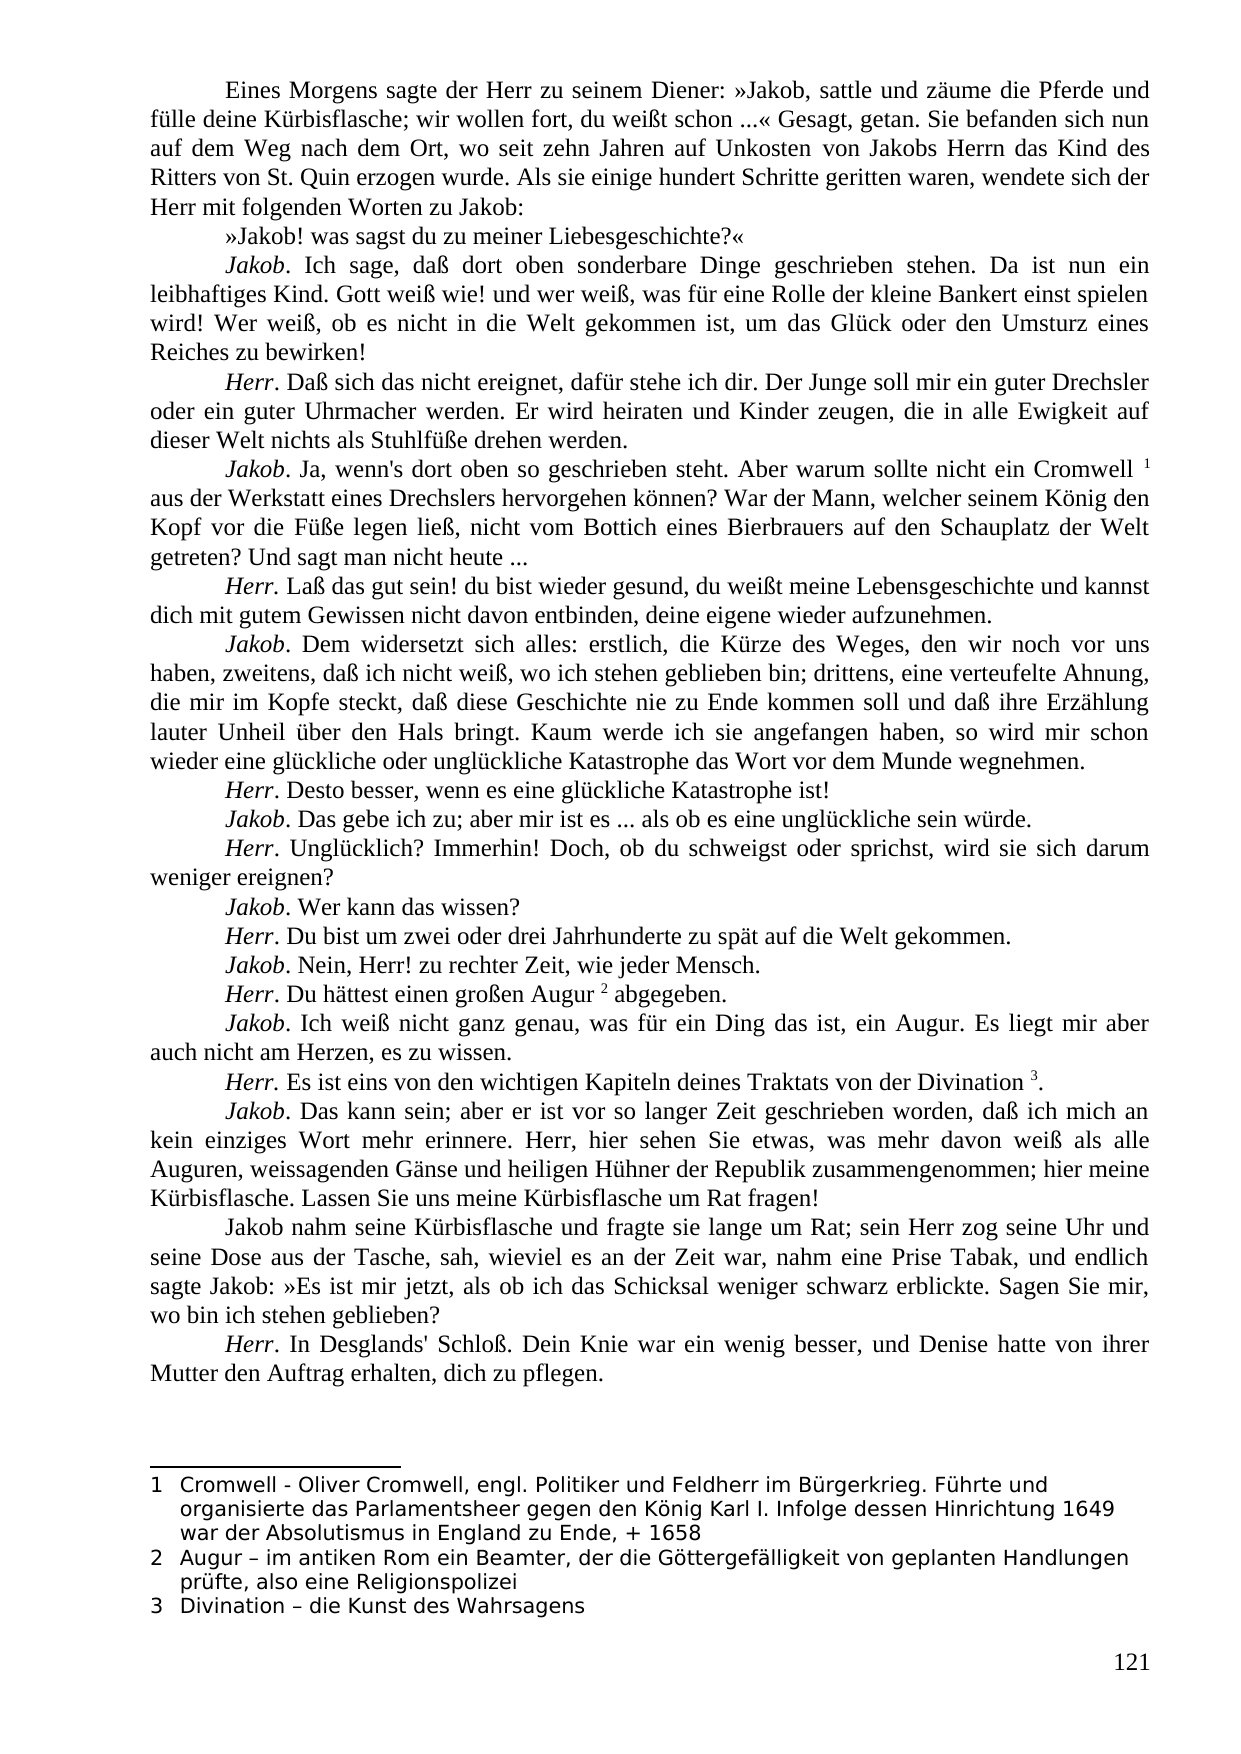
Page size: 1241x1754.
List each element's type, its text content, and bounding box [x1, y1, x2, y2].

text Jakob. Ich sage, daß dort oben sonderbare Dinge geschrieben stehen. Da ist nun ein leibhaftiges Kind. Gott weiß wie! und wer weiß, was für eine Rolle der kleine Bankert einst spielen wird! Wer weiß, ob es nicht in die Welt gekommen ist, um das Glück oder den Umsturz eines Reiches zu bewirken! [150, 249, 1151, 366]
text Herr. Es ist eins von den wichtigen Kapiteln deines Traktats von der Divination . [150, 1066, 1151, 1095]
text »Jakob! was sagst du zu meiner Liebesgeschichte?« [150, 220, 1151, 249]
text Jakob. Das kann sein; aber er ist vor so langer Zeit geschrieben worden, daß ich mich an kein einziges Wort mehr erinnere. Herr, hier sehen Sie etwas, was mehr davon weiß als alle Auguren, weissagenden Gänse und heiligen Hühner der Republik zusammengenommen; hier meine Kürbisflasche. Lassen Sie uns meine Kürbisflasche um Rat fragen! [150, 1095, 1151, 1212]
text Herr. Du bist um zwei oder drei Jahrhunderte zu spät auf die Welt gekommen. [150, 920, 1151, 949]
text Augur – im antiken Rom ein Beamter, der die Göttergefälligkeit von geplanten Handlungen prüfte, also eine Religionspolizei [150, 1546, 1151, 1594]
text Herr. Desto besser, wenn es eine glückliche Katastrophe ist! [150, 774, 1151, 804]
text Jakob nahm seine Kürbisflasche und fragte sie lange um Rat; sein Herr zog seine Uhr und seine Dose aus der Tasche, sah, wieviel es an der Zeit war, nahm eine Prise Tabak, und endlich sagte Jakob: »Es ist mir jetzt, als ob ich das Schicksal weniger schwarz erblickte. Sagen Sie mir, wo bin ich stehen geblieben? [150, 1212, 1151, 1329]
text Herr. Unglücklich? Immerhin! Doch, ob du schweigst oder sprichst, wird sie sich darum weniger ereignen? [150, 833, 1151, 891]
text Jakob. Wer kann das wissen? [150, 891, 1151, 920]
text Herr. Du hättest einen großen Augur abgegeben. [150, 979, 1151, 1008]
text Cromwell - Oliver Cromwell, engl. Politiker und Feldherr im Bürgerkrieg. Führte und organisierte das Parlamentsheer gegen den König Karl I. Infolge dessen Hinrichtung 1649 war der Absolutismus in England zu Ende, + 1658 [150, 1473, 1151, 1546]
text Jakob. Das gebe ich zu; aber mir ist es ... als ob es eine unglückliche sein würde. [150, 804, 1151, 833]
text Jakob. Ich weiß nicht ganz genau, was für ein Ding das ist, ein Augur. Es liegt mir aber auch nicht am Herzen, es zu wissen. [150, 1008, 1151, 1066]
text Herr. Laß das gut sein! du bist wieder gesund, du weißt meine Lebensgeschichte und kannst dich mit gutem Gewissen nicht davon entbinden, deine eigene wieder aufzunehmen. [150, 570, 1151, 629]
text Herr. Daß sich das nicht ereignet, dafür stehe ich dir. Der Junge soll mir ein guter Drechsler oder ein guter Uhrmacher werden. Er wird heiraten und Kinder zeugen, die in alle Ewigkeit auf dieser Welt nichts als Stuhlfüße drehen werden. [150, 366, 1151, 454]
text Divination – die Kunst des Wahrsagens [150, 1594, 1151, 1618]
text Jakob. Nein, Herr! zu rechter Zeit, wie jeder Mensch. [150, 949, 1151, 979]
text Jakob. Dem widersetzt sich alles: erstlich, die Kürze des Weges, den wir noch vor uns haben, zweitens, daß ich nicht weiß, wo ich stehen geblieben bin; drittens, eine verteufelte Ahnung, die mir im Kopfe steckt, daß diese Geschichte nie zu Ende kommen soll und daß ihre Erzählung lauter Unheil über den Hals bringt. Kaum werde ich sie angefangen haben, so wird mir schon wieder eine glückliche oder unglückliche Katastrophe das Wort vor dem Munde wegnehmen. [150, 629, 1151, 774]
text Jakob. Ja, wenn's dort oben so geschrieben steht. Aber warum sollte nicht ein Cromwell aus der Werkstatt eines Drechslers hervorgehen können? War der Mann, welcher seinem König den Kopf vor die Füße legen ließ, nicht vom Bottich eines Bierbrauers auf den Schauplatz der Welt getreten? Und sagt man nicht heute ... [150, 454, 1151, 570]
text Eines Morgens sagte der Herr zu seinem Diener: »Jakob, sattle und zäume die Pferde und fülle deine Kürbisflasche; wir wollen fort, du weißt schon ...« Gesagt, getan. Sie befanden sich nun auf dem Weg nach dem Ort, wo seit zehn Jahren auf Unkosten von Jakobs Herrn das Kind des Ritters von St. Quin erzogen wurde. Als sie einige hundert Schritte geritten waren, wendete sich der Herr mit folgenden Worten zu Jakob: [150, 75, 1151, 220]
text Herr. In Desglands' Schloß. Dein Knie war ein wenig besser, und Denise hatte von ihrer Mutter den Auftrag erhalten, dich zu pflegen. [150, 1329, 1151, 1387]
